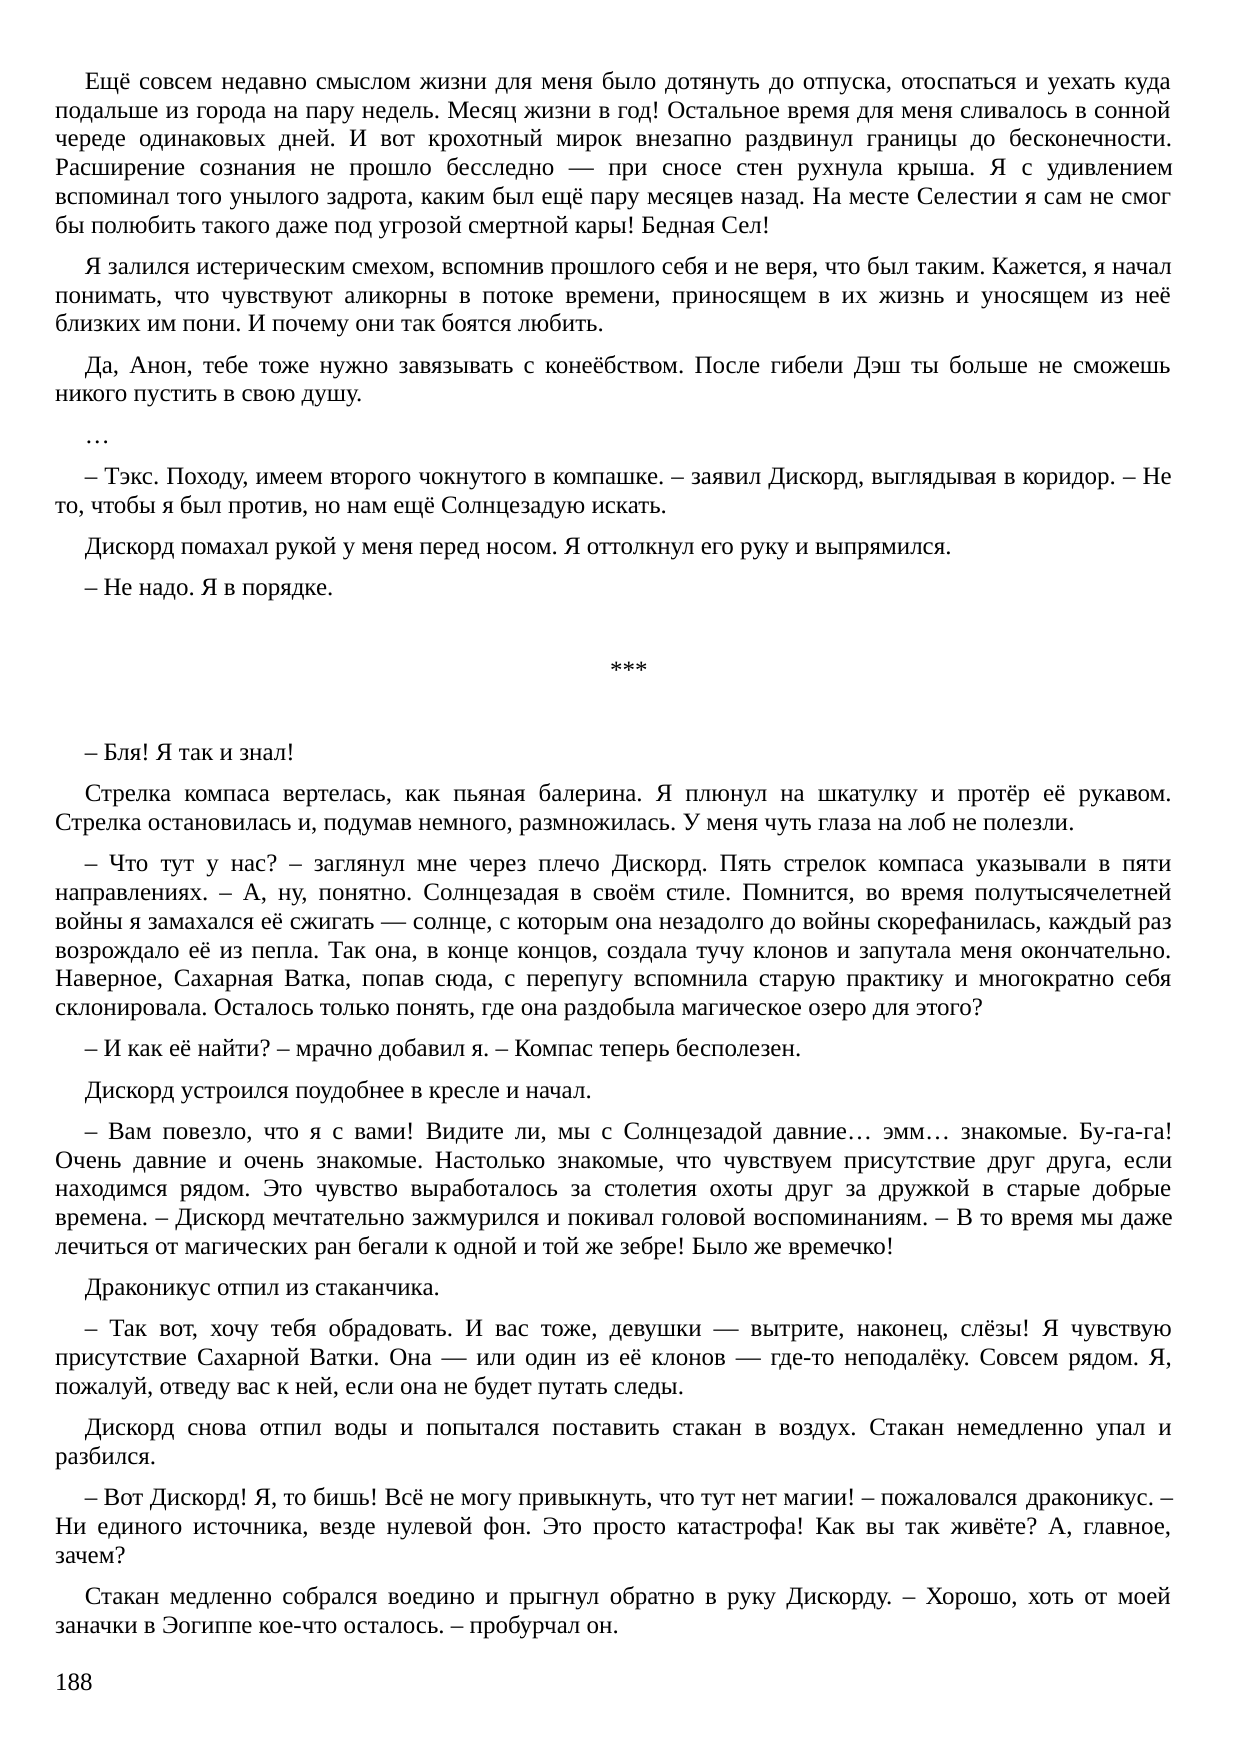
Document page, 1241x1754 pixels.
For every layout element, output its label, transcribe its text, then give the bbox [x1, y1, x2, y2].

text – Не надо. Я в порядке. [55, 572, 1173, 601]
text Стрелка компаса вертелась, как пьяная балерина. Я плюнул на шкатулку и протёр её рукавом. Стрелка остановилась и, подумав немного, размножилась. У меня чуть глаза на лоб не полезли. [55, 778, 1173, 836]
text – Вот Дискорд! Я, то бишь! Всё не могу привыкнуть, что тут нет магии! – пожаловался драконикус. – Ни единого источника, везде нулевой фон. Это просто катастрофа! Как вы так живёте? А, главное, зачем? [55, 1482, 1173, 1568]
text – И как её найти? – мрачно добавил я. – Компас теперь бесполезен. [55, 1033, 1173, 1062]
text – Бля! Я так и знал! [55, 737, 1173, 766]
text – Вам повезло, что я с вами! Видите ли, мы с Солнцезадой давние… эмм… знакомые. Бу-га-га! Очень давние и очень знакомые. Настолько знакомые, что чувствуем присутствие друг друга, если находимся рядом. Это чувство выработалось за столетия охоты друг за дружкой в старые добрые времена. – Дискорд мечтательно зажмурился и покивал головой воспоминаниям. – В то время мы даже лечиться от магических ран бегали к одной и той же зебре! Было же времечко! [55, 1116, 1173, 1260]
text Драконикус отпил из стаканчика. [55, 1272, 1173, 1301]
text Да, Анон, тебе тоже нужно завязывать с конеёбством. После гибели Дэш ты больше не сможешь никого пустить в свою душу. [55, 350, 1173, 407]
text – Что тут у нас? – заглянул мне через плечо Дискорд. Пять стрелок компаса указывали в пяти направлениях. – А, ну, понятно. Солнцезадая в своём стиле. Помнится, во время полутысячелетней войны я замахался её сжигать — солнце, с которым она незадолго до войны скорефанилась, каждый раз возрождало её из пепла. Так она, в конце концов, создала тучу клонов и запутала меня окончательно. Наверное, Сахарная Ватка, попав сюда, с перепугу вспомнила старую практику и многократно себя склонировала. Осталось только понять, где она раздобыла магическое озеро для этого? [55, 848, 1173, 1021]
text Дискорд помахал рукой у меня перед носом. Я оттолкнул его руку и выпрямился. [55, 531, 1173, 560]
text … [55, 420, 1173, 448]
text Стакан медленно собрался воедино и прыгнул обратно в руку Дискорду. – Хорошо, хоть от моей заначки в Эогиппе кое-что осталось. – пробурчал он. [55, 1581, 1173, 1638]
text Я залился истерическим смехом, вспомнив прошлого себя и не веря, что был таким. Кажется, я начал понимать, что чувствуют аликорны в потоке времени, приносящем в их жизнь и уносящем из неё близких им пони. И почему они так боятся любить. [55, 251, 1173, 337]
text *** [55, 655, 1173, 683]
text – Так вот, хочу тебя обрадовать. И вас тоже, девушки — вытрите, наконец, слёзы! Я чувствую присутствие Сахарной Ватки. Она — или один из её клонов — где-то неподалёку. Совсем рядом. Я, пожалуй, отведу вас к ней, если она не будет путать следы. [55, 1313, 1173, 1400]
text – Тэкс. Походу, имеем второго чокнутого в компашке. – заявил Дискорд, выглядывая в коридор. – Не то, чтобы я был против, но нам ещё Солнцезадую искать. [55, 461, 1173, 518]
text Дискорд снова отпил воды и попытался поставить стакан в воздух. Стакан немедленно упал и разбился. [55, 1412, 1173, 1470]
text Ещё совсем недавно смыслом жизни для меня было дотянуть до отпуска, отоспаться и уехать куда подальше из города на пару недель. Месяц жизни в год! Остальное время для меня сливалось в сонной череде одинаковых дней. И вот крохотный мирок внезапно раздвинул границы до бесконечности. Расширение сознания не прошло бесследно — при сносе стен рухнула крыша. Я с удивлением вспоминал того унылого задрота, каким был ещё пару месяцев назад. На месте Селестии я сам не смог бы полюбить такого даже под угрозой смертной кары! Бедная Сел! [55, 66, 1173, 238]
text Дискорд устроился поудобнее в кресле и начал. [55, 1075, 1173, 1103]
